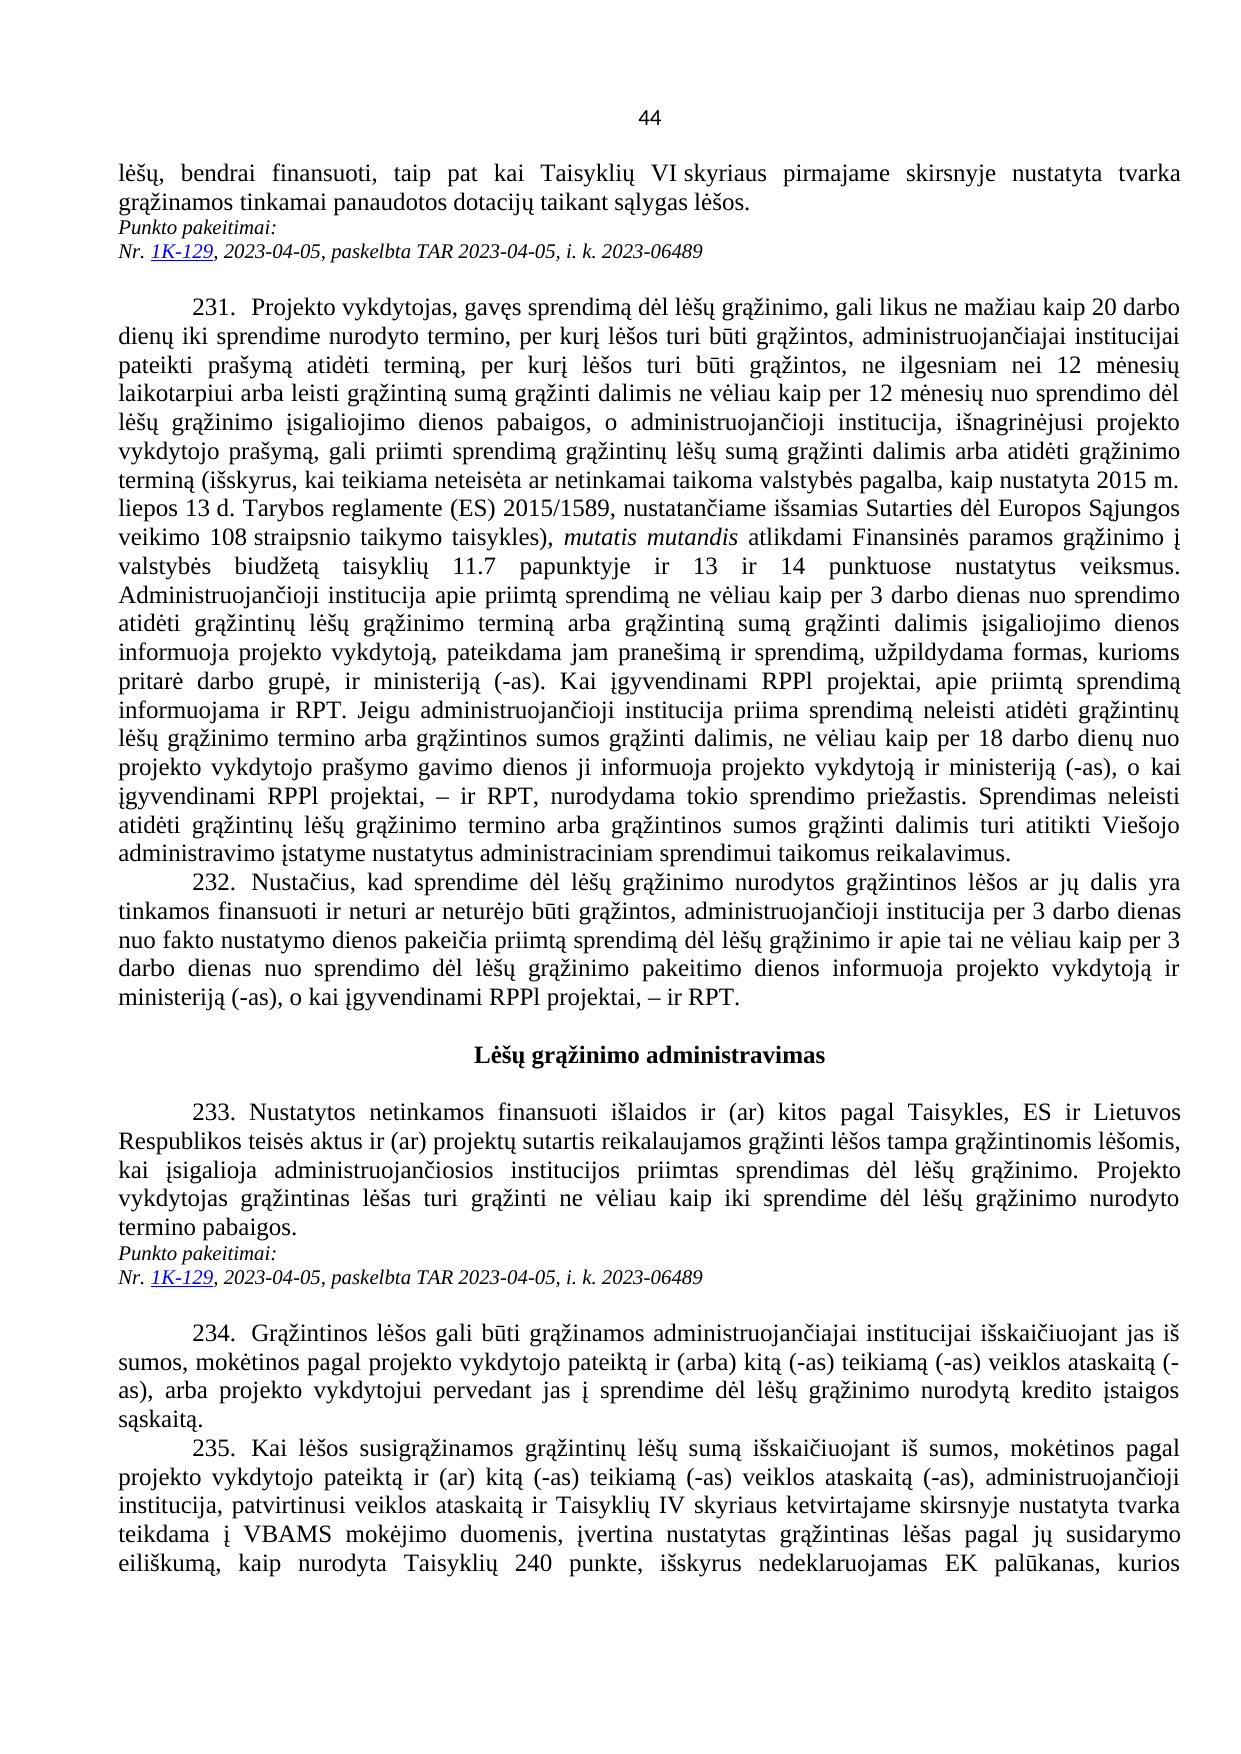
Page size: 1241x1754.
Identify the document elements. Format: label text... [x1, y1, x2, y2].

subtitle Lėšų grąžinimo administravimas [118, 1040, 1181, 1068]
text 231. Projekto vykdytojas, gavęs sprendimą dėl lėšų grąžinimo, gali likus ne mažiau kaip 20 darbo dienų iki sprendime nurodyto termino, per kurį lėšos turi būti grąžintos, administruojančiajai institucijai pateikti prašymą atidėti terminą, per kurį lėšos turi būti grąžintos, ne ilgesniam nei 12 mėnesių laikotarpiui arba leisti grąžintiną sumą grąžinti dalimis ne vėliau kaip per 12 mėnesių nuo sprendimo dėl lėšų grąžinimo įsigaliojimo dienos pabaigos, o administruojančioji institucija, išnagrinėjusi projekto vykdytojo prašymą, gali priimti sprendimą grąžintinų lėšų sumą grąžinti dalimis arba atidėti grąžinimo terminą (išskyrus, kai teikiama neteisėta ar netinkamai taikoma valstybės pagalba, kaip nustatyta 2015 m. liepos 13 d. Tarybos reglamente (ES) 2015/1589, nustatančiame išsamias Sutarties dėl Europos Sąjungos veikimo 108 straipsnio taikymo taisykles), mutatis mutandis atlikdami Finansinės paramos grąžinimo į valstybės biudžetą taisyklių 11.7 papunktyje ir 13 ir 14 punktuose nustatytus veiksmus. Administruojančioji institucija apie priimtą sprendimą ne vėliau kaip per 3 darbo dienas nuo sprendimo atidėti grąžintinų lėšų grąžinimo terminą arba grąžintiną sumą grąžinti dalimis įsigaliojimo dienos informuoja projekto vykdytoją, pateikdama jam pranešimą ir sprendimą, užpildydama formas, kurioms pritarė darbo grupė, ir ministeriją (-as). Kai įgyvendinami RPPl projektai, apie priimtą sprendimą informuojama ir RPT. Jeigu administruojančioji institucija priima sprendimą neleisti atidėti grąžintinų lėšų grąžinimo termino arba grąžintinos sumos grąžinti dalimis, ne vėliau kaip per 18 darbo dienų nuo projekto vykdytojo prašymo gavimo dienos ji informuoja projekto vykdytoją ir ministeriją (-as), o kai įgyvendinami RPPl projektai, – ir RPT, nurodydama tokio sprendimo priežastis. Sprendimas neleisti atidėti grąžintinų lėšų grąžinimo termino arba grąžintinos sumos grąžinti dalimis turi atitikti Viešojo administravimo įstatyme nustatytus administraciniam sprendimui taikomus reikalavimus. [118, 292, 1181, 867]
text Nr. 1K-129, 2023-04-05, paskelbta TAR 2023-04-05, i. k. 2023-06489 [118, 239, 1181, 263]
text Nr. 1K-129, 2023-04-05, paskelbta TAR 2023-04-05, i. k. 2023-06489 [118, 1265, 1181, 1289]
text 232. Nustačius, kad sprendime dėl lėšų grąžinimo nurodytos grąžintinos lėšos ar jų dalis yra tinkamos finansuoti ir neturi ar neturėjo būti grąžintos, administruojančioji institucija per 3 darbo dienas nuo fakto nustatymo dienos pakeičia priimtą sprendimą dėl lėšų grąžinimo ir apie tai ne vėliau kaip per 3 darbo dienas nuo sprendimo dėl lėšų grąžinimo pakeitimo dienos informuoja projekto vykdytoją ir ministeriją (-as), o kai įgyvendinami RPPl projektai, – ir RPT. [118, 867, 1181, 1011]
text Punkto pakeitimai: [118, 1241, 1181, 1265]
text Punkto pakeitimai: [118, 215, 1181, 239]
text 235. Kai lėšos susigrąžinamos grąžintinų lėšų sumą išskaičiuojant iš sumos, mokėtinos pagal projekto vykdytojo pateiktą ir (ar) kitą (-as) teikiamą (-as) veiklos ataskaitą (-as), administruojančioji institucija, patvirtinusi veiklos ataskaitą ir Taisyklių IV skyriaus ketvirtajame skirsnyje nustatyta tvarka teikdama į VBAMS mokėjimo duomenis, įvertina nustatytas grąžintinas lėšas pagal jų susidarymo eiliškumą, kaip nurodyta Taisyklių 240 punkte, išskyrus nedeklaruojamas EK palūkanas, kurios [118, 1433, 1181, 1577]
text lėšų, bendrai finansuoti, taip pat kai Taisyklių VI skyriaus pirmajame skirsnyje nustatyta tvarka grąžinamos tinkamai panaudotos dotacijų taikant sąlygas lėšos. [118, 158, 1181, 215]
text 234. Grąžintinos lėšos gali būti grąžinamos administruojančiajai institucijai išskaičiuojant jas iš sumos, mokėtinos pagal projekto vykdytojo pateiktą ir (arba) kitą (-as) teikiamą (-as) veiklos ataskaitą (-as), arba projekto vykdytojui pervedant jas į sprendime dėl lėšų grąžinimo nurodytą kredito įstaigos sąskaitą. [118, 1318, 1181, 1433]
text 233. Nustatytos netinkamos finansuoti išlaidos ir (ar) kitos pagal Taisykles, ES ir Lietuvos Respublikos teisės aktus ir (ar) projektų sutartis reikalaujamos grąžinti lėšos tampa grąžintinomis lėšomis, kai įsigalioja administruojančiosios institucijos priimtas sprendimas dėl lėšų grąžinimo. Projekto vykdytojas grąžintinas lėšas turi grąžinti ne vėliau kaip iki sprendime dėl lėšų grąžinimo nurodyto termino pabaigos. [118, 1097, 1181, 1241]
